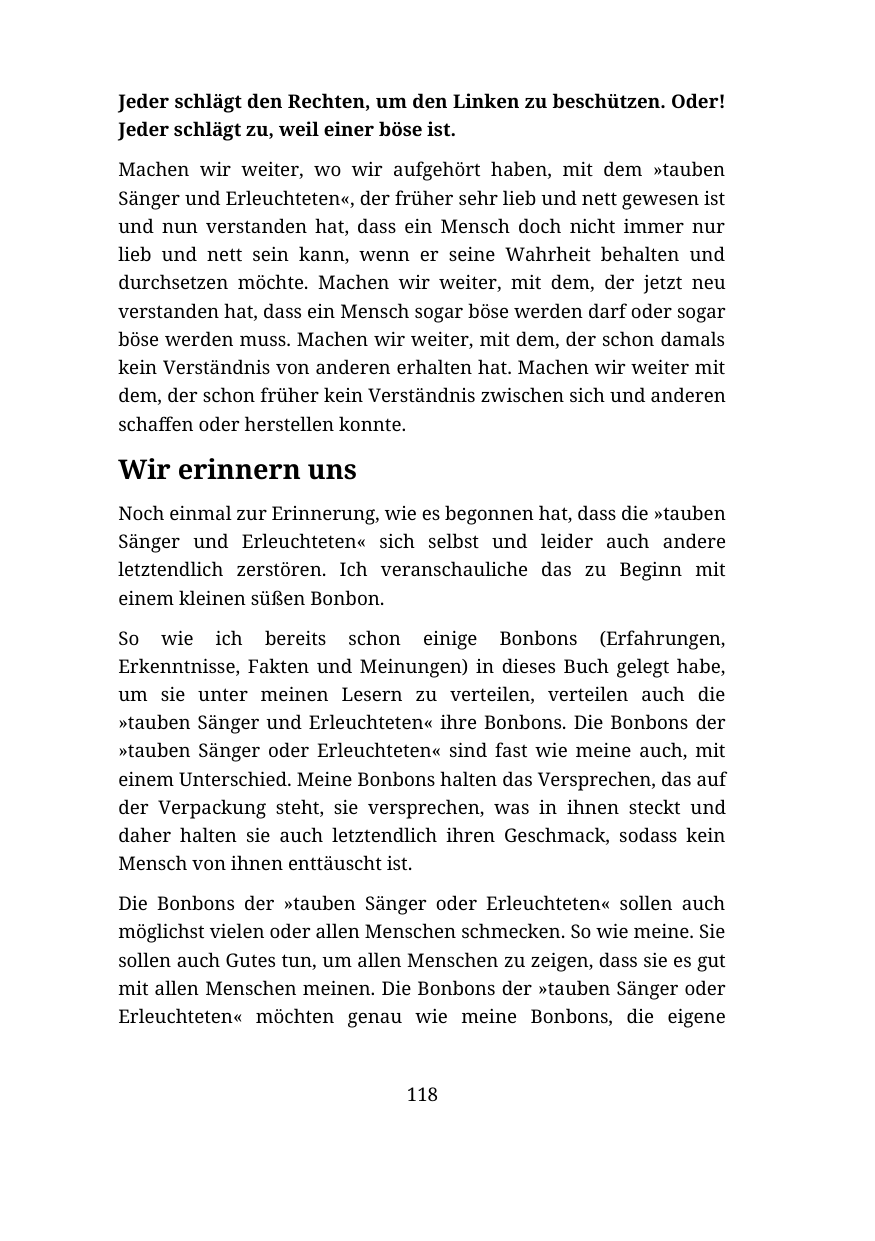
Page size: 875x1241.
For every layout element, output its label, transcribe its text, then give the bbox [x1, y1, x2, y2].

text Machen wir weiter, wo wir aufgehört haben, mit dem »tauben Sänger und Erleuchteten«, der früher sehr lieb und nett gewesen ist und nun verstanden hat, dass ein Mensch doch nicht immer nur lieb und nett sein kann, wenn er seine Wahrheit behalten und durchsetzen möchte. Machen wir weiter, mit dem, der jetzt neu verstanden hat, dass ein Mensch sogar böse werden darf oder sogar böse werden muss. Machen wir weiter, mit dem, der schon damals kein Verständnis von anderen erhalten hat. Machen wir weiter mit dem, der schon früher kein Verständnis zwischen sich und anderen schaffen oder herstellen konnte. [118, 157, 726, 436]
subtitle Wir erinnern uns [118, 451, 726, 488]
text So wie ich bereits schon einige Bonbons (Erfahrungen, Erkenntnisse, Fakten und Meinungen) in dieses Buch gelegt habe, um sie unter meinen Lesern zu verteilen, verteilen auch die »tauben Sänger und Erleuchteten« ihre Bonbons. Die Bonbons der »tauben Sänger oder Erleuchteten« sind fast wie meine auch, mit einem Unterschied. Meine Bonbons halten das Versprechen, das auf der Verpackung steht, sie versprechen, was in ihnen steckt und daher halten sie auch letztendlich ihren Geschmack, sodass kein Mensch von ihnen enttäuscht ist. [118, 625, 726, 876]
text Jeder schlägt den Rechten, um den Linken zu beschützen. Oder! Jeder schlägt zu, weil einer böse ist. [118, 88, 726, 142]
text Noch einmal zur Erinnerung, wie es begonnen hat, dass die »tauben Sänger und Erleuchteten« sich selbst und leider auch andere letztendlich zerstören. Ich veranschauliche das zu Beginn mit einem kleinen süßen Bonbon. [118, 500, 726, 610]
text Die Bonbons der »tauben Sänger oder Erleuchteten« sollen auch möglichst vielen oder allen Menschen schmecken. So wie meine. Sie sollen auch Gutes tun, um allen Menschen zu zeigen, dass sie es gut mit allen Menschen meinen. Die Bonbons der »tauben Sänger oder Erleuchteten« möchten genau wie meine Bonbons, die eigene [118, 891, 726, 1029]
